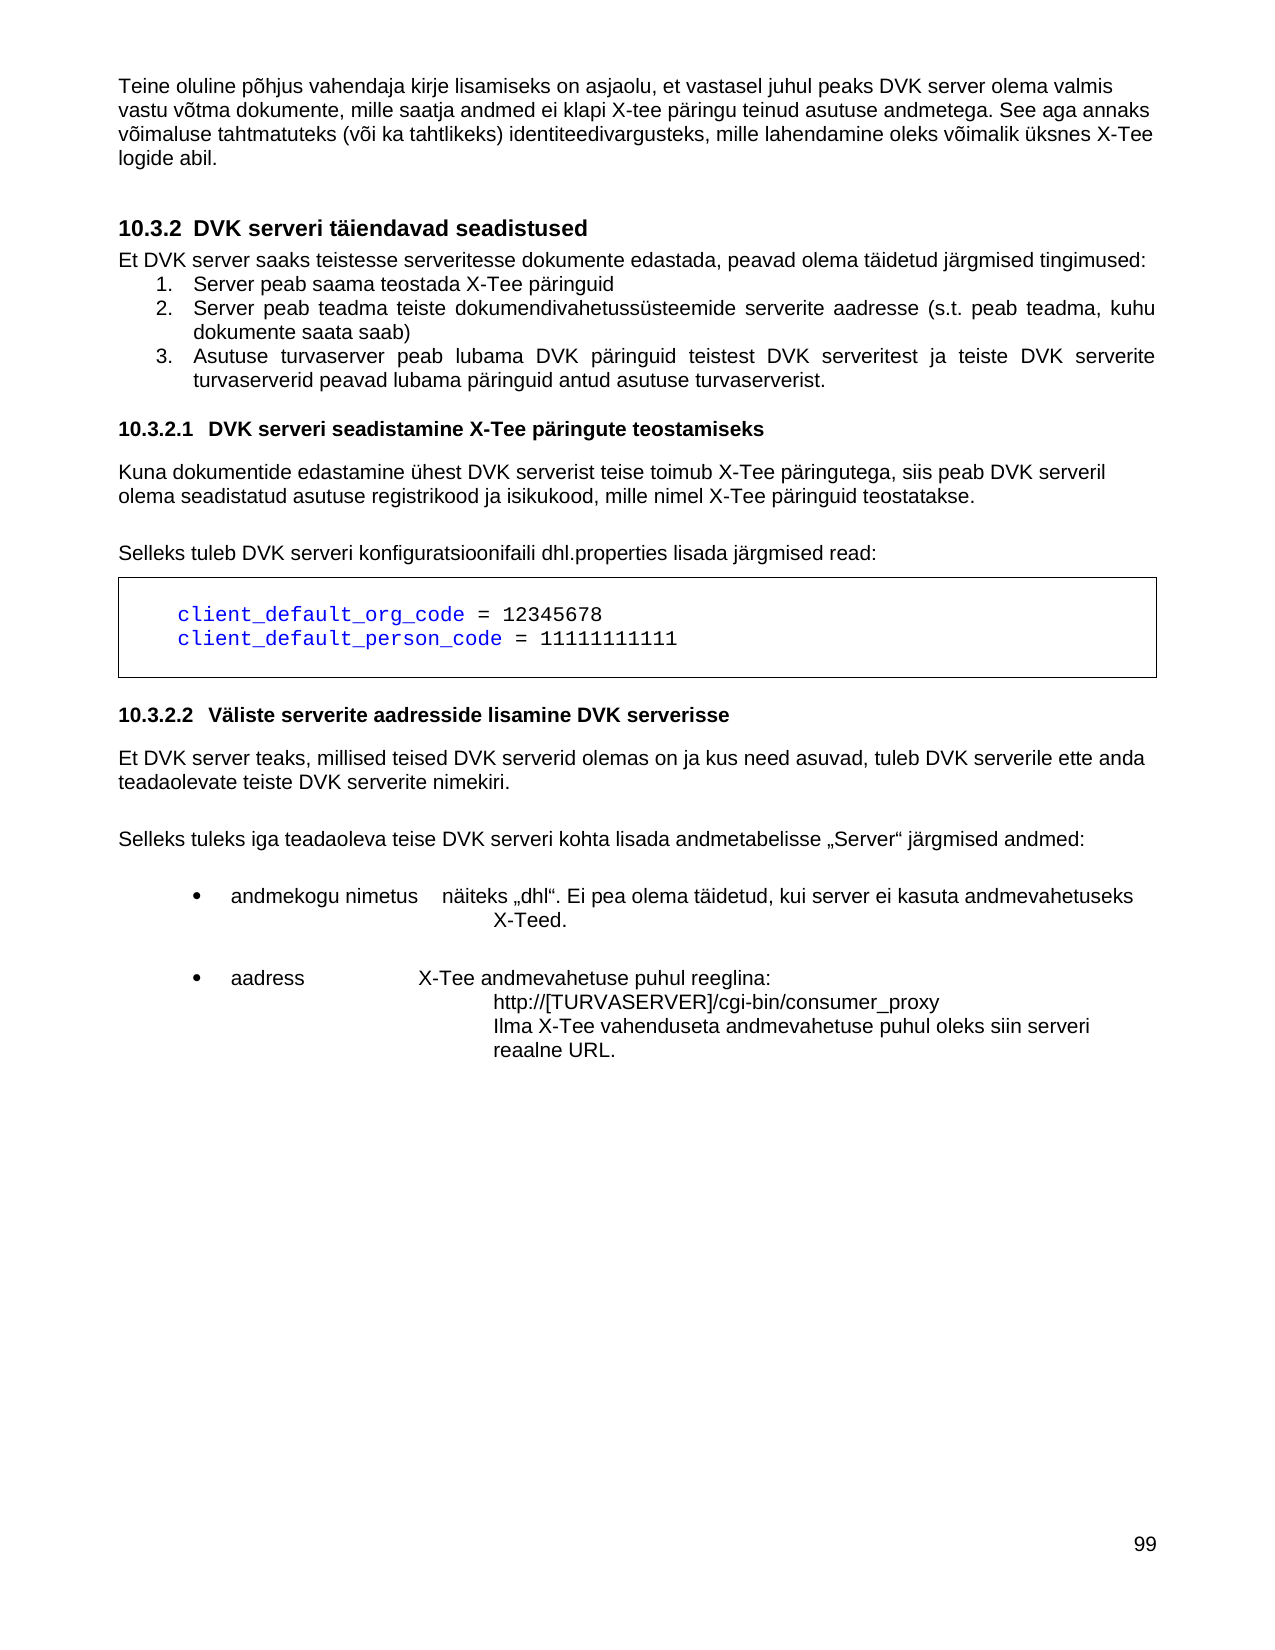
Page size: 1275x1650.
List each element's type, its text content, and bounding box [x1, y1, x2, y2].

text Et DVK server teaks, millised teised DVK serverid olemas on ja kus need asuvad, tuleb DVK serverile ette anda teadaolevate teiste DVK serverite nimekiri. [118, 746, 1157, 794]
text Selleks tuleks iga teadaoleva teise DVK serveri kohta lisada andmetabelisse „Server“ järgmised andmed: [118, 827, 1157, 851]
list Server peab teadma teiste dokumendivahetussüsteemide serverite aadresse (s.t. peab teadma, kuhu dokumente saata saab) [156, 296, 1157, 344]
text Teine oluline põhjus vahendaja kirje lisamiseks on asjaolu, et vastasel juhul peaks DVK server olema valmis vastu võtma dokumente, mille saatja andmed ei klapi X-tee päringu teinud asutuse andmetega. See aga annaks võimaluse tahtmatuteks (või ka tahtlikeks) identiteedivargusteks, mille lahendamine oleks võimalik üksnes X-Tee logide abil. [118, 74, 1157, 169]
text client_default_org_code = 12345678 [119, 601, 1156, 624]
subtitle Väliste serverite aadresside lisamine DVK serverisse [118, 703, 1157, 727]
list aadress X-Tee andmevahetuse puhul reeglina: http://[TURVASERVER]/cgi-bin/consumer_proxy Ilma X-Tee vahenduseta andmevahetuse puhul oleks siin serveri reaalne URL. [193, 966, 1157, 1062]
list Asutuse turvaserver peab lubama DVK päringuid teistest DVK serveritest ja teiste DVK serverite turvaserverid peavad lubama päringuid antud asutuse turvaserverist. [156, 344, 1157, 392]
list andmekogu nimetus näiteks „dhl“. Ei pea olema täidetud, kui server ei kasuta andmevahetuseks X-Teed. [193, 884, 1157, 932]
text client_default_person_code = 11111111111 [119, 624, 1156, 651]
text Kuna dokumentide edastamine ühest DVK serverist teise toimub X-Tee päringutega, siis peab DVK serveril olema seadistatud asutuse registrikood ja isikukood, mille nimel X-Tee päringuid teostatakse. [118, 459, 1157, 507]
subtitle DVK serveri täiendavad seadistused [118, 215, 1157, 242]
subtitle DVK serveri seadistamine X-Tee päringute teostamiseks [118, 417, 1157, 441]
list Server peab saama teostada X-Tee päringuid [156, 272, 1157, 296]
text Selleks tuleb DVK serveri konfiguratsioonifaili dhl.properties lisada järgmised read: [118, 541, 1157, 565]
text Et DVK server saaks teistesse serveritesse dokumente edastada, peavad olema täidetud järgmised tingimused: [118, 248, 1157, 272]
